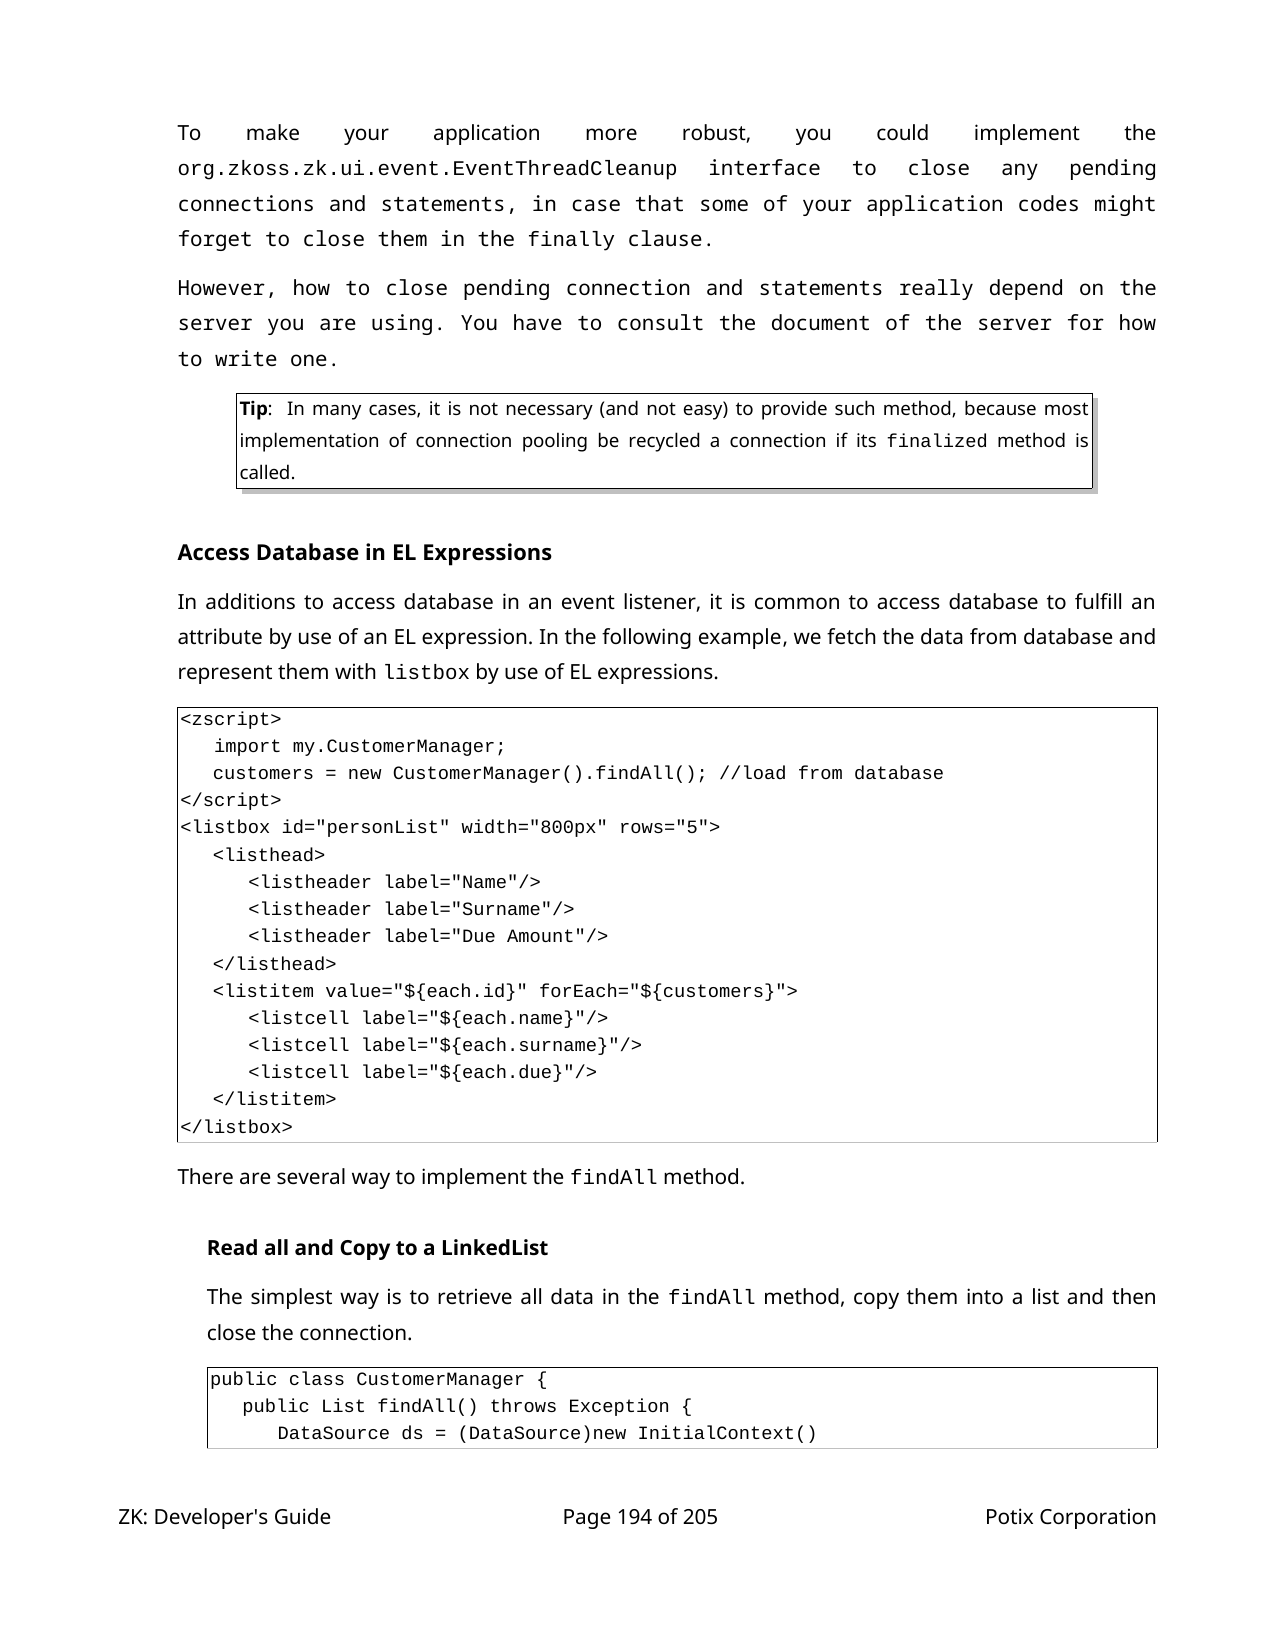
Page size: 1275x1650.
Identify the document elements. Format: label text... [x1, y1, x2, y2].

subtitle Read all and Copy to a LinkedList [207, 1233, 1157, 1262]
text Tip: In many cases, it is not necessary (and not easy) to provide such method, because most implementation of connection pooling be recycled a connection if its finalized method is called. [237, 394, 1092, 488]
text </listitem> [178, 1087, 1157, 1112]
text There are several way to implement the findAll method. [177, 1162, 1157, 1191]
text <listheader label="Due Amount"/> [178, 924, 1157, 948]
subtitle Access Database in EL Expressions [177, 536, 1157, 566]
text <listcell label="${each.surname}"/> [178, 1033, 1157, 1057]
text <listhead> [178, 843, 1157, 867]
text </script> [178, 788, 1157, 812]
text public List findAll() throws Exception { [208, 1394, 1157, 1418]
text <listitem value="${each.id}" forEach="${customers}"> [178, 978, 1157, 1003]
text <listcell label="${each.due}"/> [178, 1060, 1157, 1084]
text <listcell label="${each.name}"/> [178, 1006, 1157, 1030]
text DataSource ds = (DataSource)new InitialContext() [208, 1421, 1157, 1448]
text <zscript> [178, 708, 1157, 731]
text customers = new CustomerManager().findAll(); //load from database [178, 761, 1157, 785]
text <listheader label="Name"/> [178, 870, 1157, 894]
text import my.CustomerManager; [178, 734, 1157, 758]
text In additions to access database in an event listener, it is common to access database to fulfill an attribute by use of an EL expression. In the following example, we fetch the data from database and represent them with listbox by use of EL expressions. [177, 587, 1157, 686]
text </listhead> [178, 951, 1157, 976]
text To make your application more robust, you could implement the org.zkoss.zk.ui.event.EventThreadCleanup interface to close any pending connections and statements, in case that some of your application codes might forget to close them in the finally clause. [177, 118, 1157, 253]
text <listheader label="Surname"/> [178, 897, 1157, 921]
text However, how to close pending connection and statements really depend on the server you are using. You have to consult the document of the server for how to write one. [177, 273, 1157, 372]
text public class CustomerManager { [208, 1368, 1157, 1391]
text </listbox> [178, 1114, 1157, 1142]
text The simplest way is to retrieve all data in the findAll method, copy them into a list and then close the connection. [207, 1282, 1157, 1346]
text <listbox id="personList" width="800px" rows="5"> [178, 815, 1157, 840]
